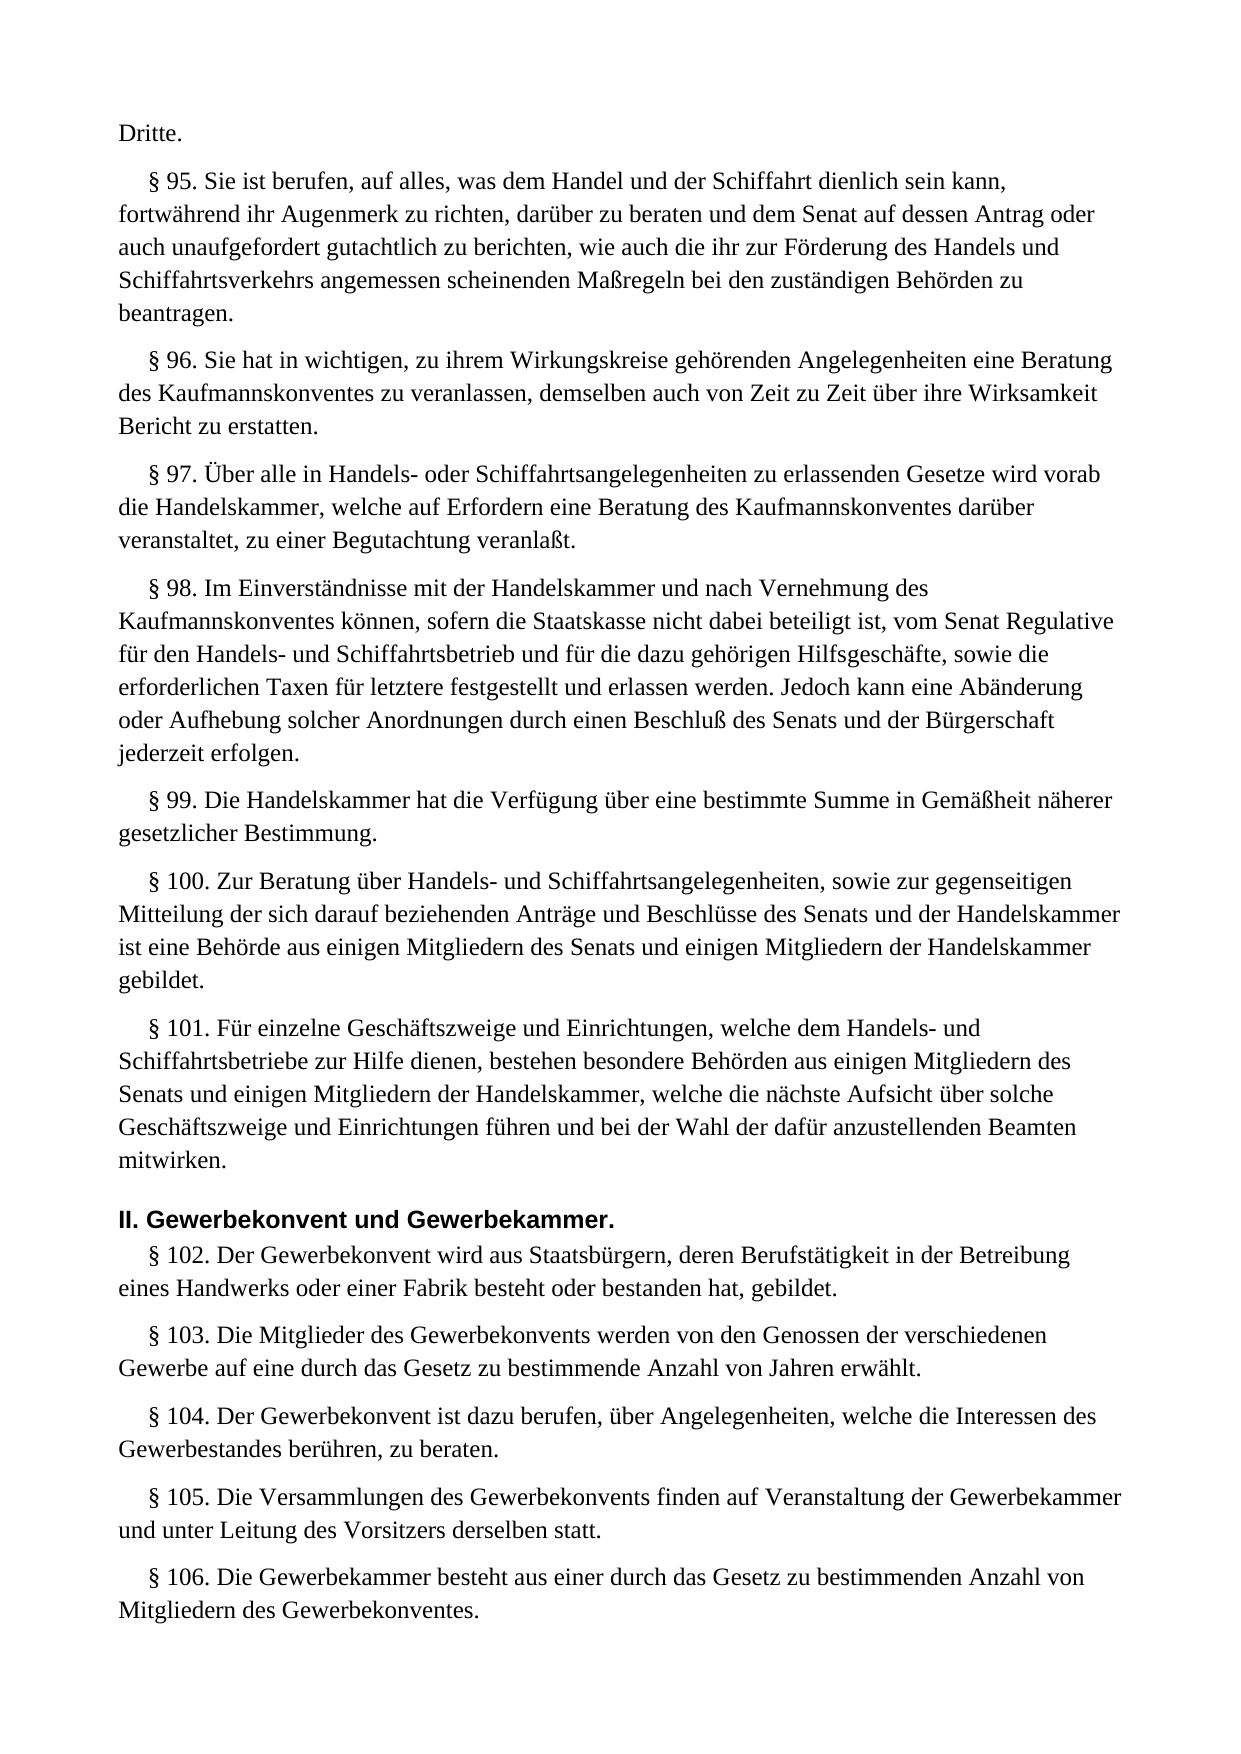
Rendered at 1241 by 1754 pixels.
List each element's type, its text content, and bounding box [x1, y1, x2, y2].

text § 105. Die Versammlungen des Gewerbekonvents finden auf Veranstaltung der Gewerbekammer und unter Leitung des Vorsitzers derselben statt. [118, 1482, 1122, 1543]
text § 99. Die Handelskammer hat die Verfügung über eine bestimmte Summe in Gemäßheit näherer gesetzlicher Bestimmung. [118, 785, 1122, 847]
text § 95. Sie ist berufen, auf alles, was dem Handel und der Schiffahrt dienlich sein kann, fortwährend ihr Augenmerk zu richten, darüber zu beraten und dem Senat auf dessen Antrag oder auch unaufgefordert gutachtlich zu berichten, wie auch die ihr zur Förderung des Handels und Schiffahrtsverkehrs angemessen scheinenden Maßregeln bei den zuständigen Behörden zu beantragen. [118, 166, 1122, 327]
text § 100. Zur Beratung über Handels- und Schiffahrtsangelegenheiten, sowie zur gegenseitigen Mitteilung der sich darauf beziehenden Anträge und Beschlüsse des Senats und der Handelskammer ist eine Behörde aus einigen Mitgliedern des Senats und einigen Mitgliedern der Handelskammer gebildet. [118, 866, 1122, 994]
text Dritte. [118, 118, 1122, 147]
text § 106. Die Gewerbekammer besteht aus einer durch das Gesetz zu bestimmenden Anzahl von Mitgliedern des Gewerbekonventes. [118, 1562, 1122, 1624]
text § 104. Der Gewerbekonvent ist dazu berufen, über Angelegenheiten, welche die Interessen des Gewerbestandes berühren, zu beraten. [118, 1401, 1122, 1463]
text § 101. Für einzelne Geschäftszweige und Einrichtungen, welche dem Handels- und Schiffahrtsbetriebe zur Hilfe dienen, bestehen besondere Behörden aus einigen Mitgliedern des Senats und einigen Mitgliedern der Handelskammer, welche die nächste Aufsicht über solche Geschäftszweige und Einrichtungen führen und bei der Wahl der dafür anzustellenden Beamten mitwirken. [118, 1013, 1122, 1173]
text § 98. Im Einverständnisse mit der Handelskammer und nach Vernehmung des Kaufmannskonventes können, sofern die Staatskasse nicht dabei beteiligt ist, vom Senat Regulative für den Handels- und Schiffahrtsbetrieb und für die dazu gehörigen Hilfsgeschäfte, sowie die erforderlichen Taxen für letztere festgestellt und erlassen werden. Jedoch kann eine Abänderung oder Aufhebung solcher Anordnungen durch einen Beschluß des Senats und der Bürgerschaft jederzeit erfolgen. [118, 573, 1122, 767]
text § 103. Die Mitglieder des Gewerbekonvents werden von den Genossen der verschiedenen Gewerbe auf eine durch das Gesetz zu bestimmende Anzahl von Jahren erwählt. [118, 1321, 1122, 1382]
text § 97. Über alle in Handels- oder Schiffahrtsangelegenheiten zu erlassenden Gesetze wird vorab die Handelskammer, welche auf Erfordern eine Beratung des Kaufmannskonventes darüber veranstaltet, zu einer Begutachtung veranlaßt. [118, 459, 1122, 554]
text § 102. Der Gewerbekonvent wird aus Staatsbürgern, deren Berufstätigkeit in der Betreibung eines Handwerks oder einer Fabrik besteht oder bestanden hat, gebildet. [118, 1240, 1122, 1302]
subtitle II. Gewerbekonvent und Gewerbekammer. [118, 1205, 1122, 1234]
text § 96. Sie hat in wichtigen, zu ihrem Wirkungskreise gehörenden Angelegenheiten eine Beratung des Kaufmannskonventes zu veranlassen, demselben auch von Zeit zu Zeit über ihre Wirksamkeit Bericht zu erstatten. [118, 345, 1122, 440]
